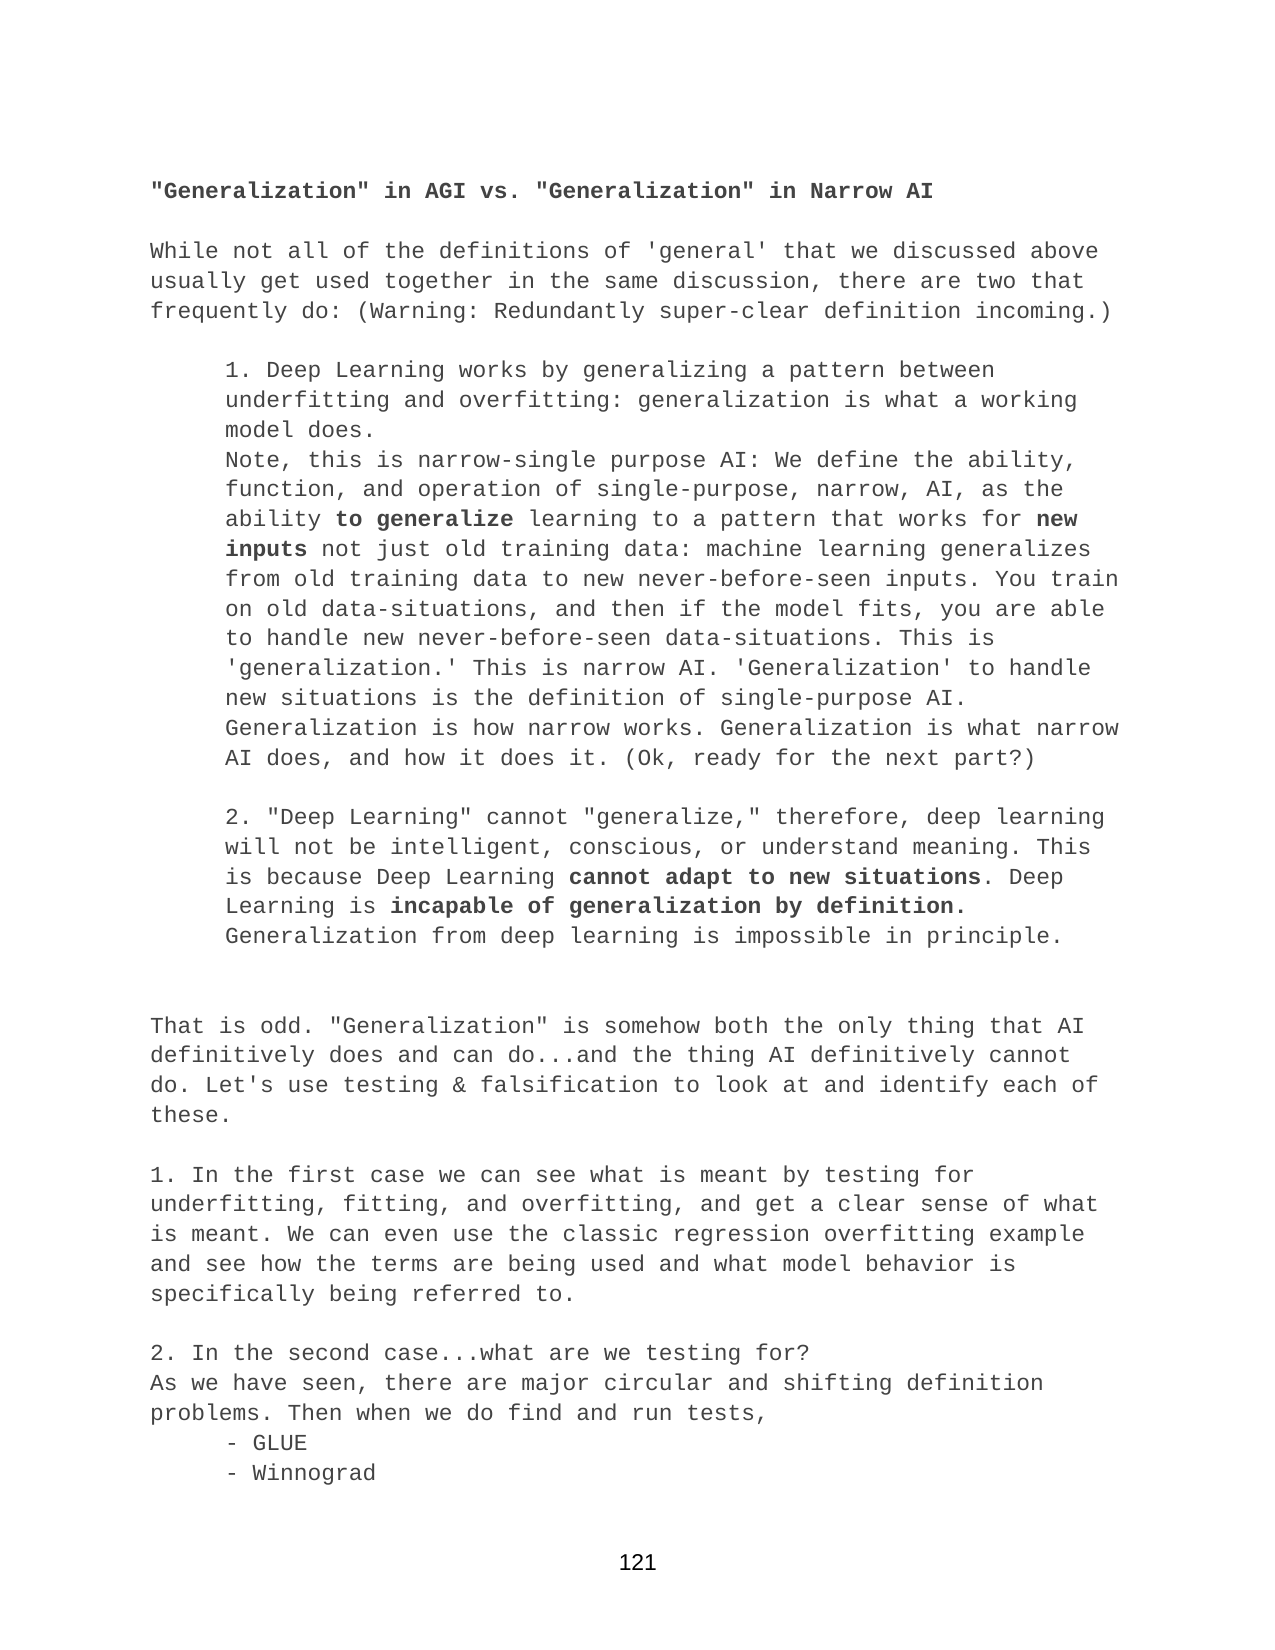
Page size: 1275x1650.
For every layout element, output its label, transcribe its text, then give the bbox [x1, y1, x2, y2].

text While not all of the definitions of 'general' that we discussed above usually get used together in the same discussion, there are two that frequently do: (Warning: Redundantly super-clear definition incoming.) [150, 239, 1125, 325]
text 2. "Deep Learning" cannot "generalize," therefore, deep learning will not be intelligent, conscious, or understand meaning. This is because Deep Learning cannot adapt to new situations. Deep Learning is incapable of generalization by definition. Generalization from deep learning is impossible in principle. [225, 805, 1125, 951]
text 1. Deep Learning works by generalizing a pattern between underfitting and overfitting: generalization is what a working model does. [225, 358, 1125, 444]
text As we have seen, there are major circular and shifting definition problems. Then when we do find and run tests, [150, 1371, 1125, 1427]
text Note, this is narrow-single purpose AI: We define the ability, function, and operation of single-purpose, narrow, AI, as the ability to generalize learning to a pattern that works for new inputs not just old training data: machine learning generalizes from old training data to new never-before-seen inputs. You train on old data-situations, and then if the model fits, you are able to handle new never-before-seen data-situations. This is 'generalization.' This is narrow AI. 'Generalization' to handle new situations is the definition of single-purpose AI. Generalization is how narrow works. Generalization is what narrow AI does, and how it does it. (Ok, ready for the next part?) [225, 448, 1125, 772]
text "Generalization" in AGI vs. "Generalization" in Narrow AI [150, 180, 1125, 206]
text - Winnograd [150, 1461, 1125, 1487]
text 1. In the first case we can see what is meant by testing for underfitting, fitting, and overfitting, and get a clear sense of what is meant. We can even use the classic regression overfitting example and see how the terms are being used and what model behavior is specifically being referred to. [150, 1163, 1125, 1308]
text - GLUE [150, 1431, 1125, 1457]
text That is odd. "Generalization" is somehow both the only thing that AI definitively does and can do...and the thing AI definitively cannot do. Let's use testing & falsification to look at and identify each of these. [150, 1014, 1125, 1129]
text 2. In the second case...what are we testing for? [150, 1342, 1125, 1368]
